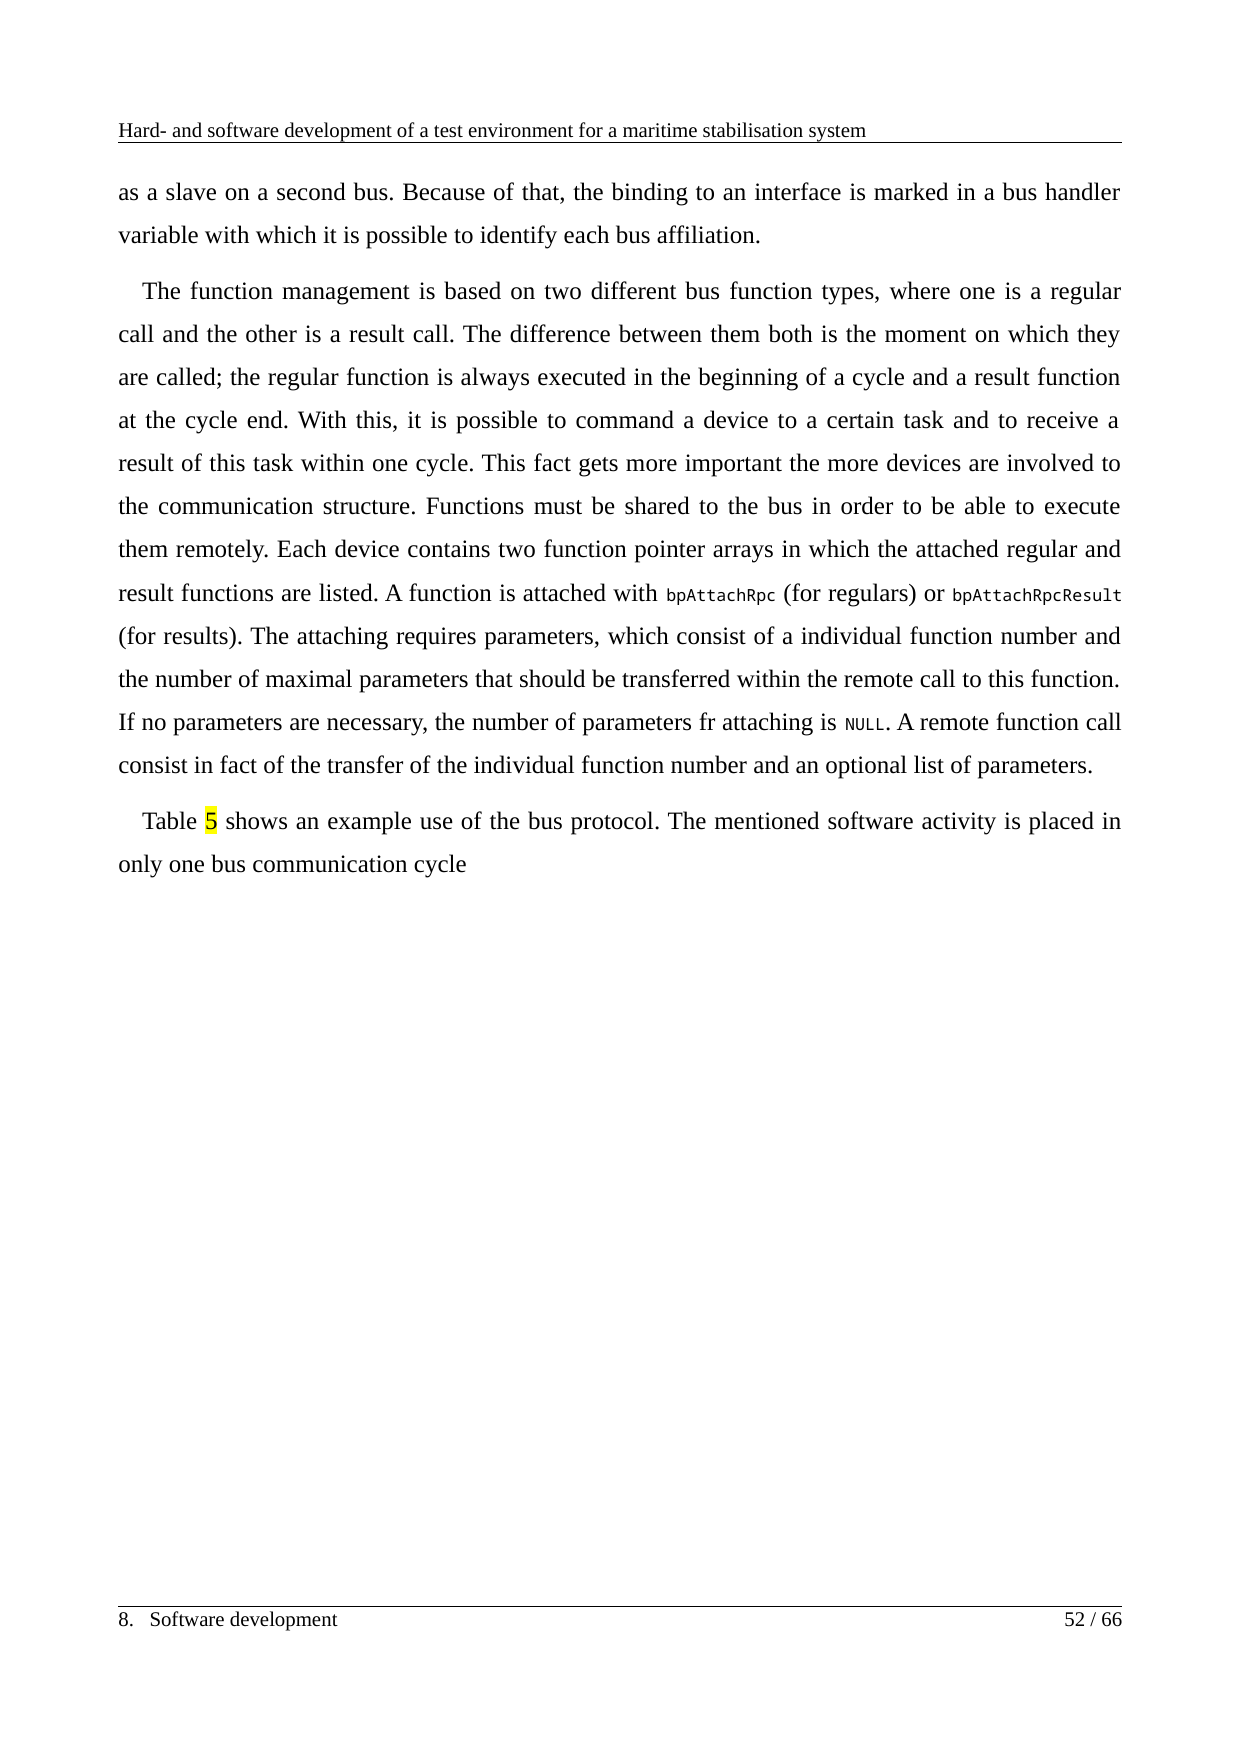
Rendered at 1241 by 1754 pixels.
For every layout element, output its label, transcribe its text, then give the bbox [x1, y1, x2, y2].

text The function management is based on two different bus function types, where one is a regular call and the other is a result call. The difference between them both is the moment on which they are called; the regular function is always executed in the beginning of a cycle and a result function at the cycle end. With this, it is possible to command a device to a certain task and to receive a result of this task within one cycle. This fact gets more important the more devices are involved to the communication structure. Functions must be shared to the bus in order to be able to execute them remotely. Each device contains two function pointer arrays in which the attached regular and result functions are listed. A function is attached with bpAttachRpc (for regulars) or bpAttachRpcResult (for results). The attaching requires parameters, which consist of a individual function number and the number of maximal parameters that should be transferred within the remote call to this function. If no parameters are necessary, the number of parameters fr attaching is NULL. A remote function call consist in fact of the transfer of the individual function number and an optional list of parameters. [118, 276, 1122, 779]
text as a slave on a second bus. Because of that, the binding to an interface is marked in a bus handler variable with which it is possible to identify each bus affiliation. [118, 177, 1122, 249]
text Table 5 shows an example use of the bus protocol. The mentioned software activity is placed in only one bus communication cycle [118, 806, 1122, 878]
